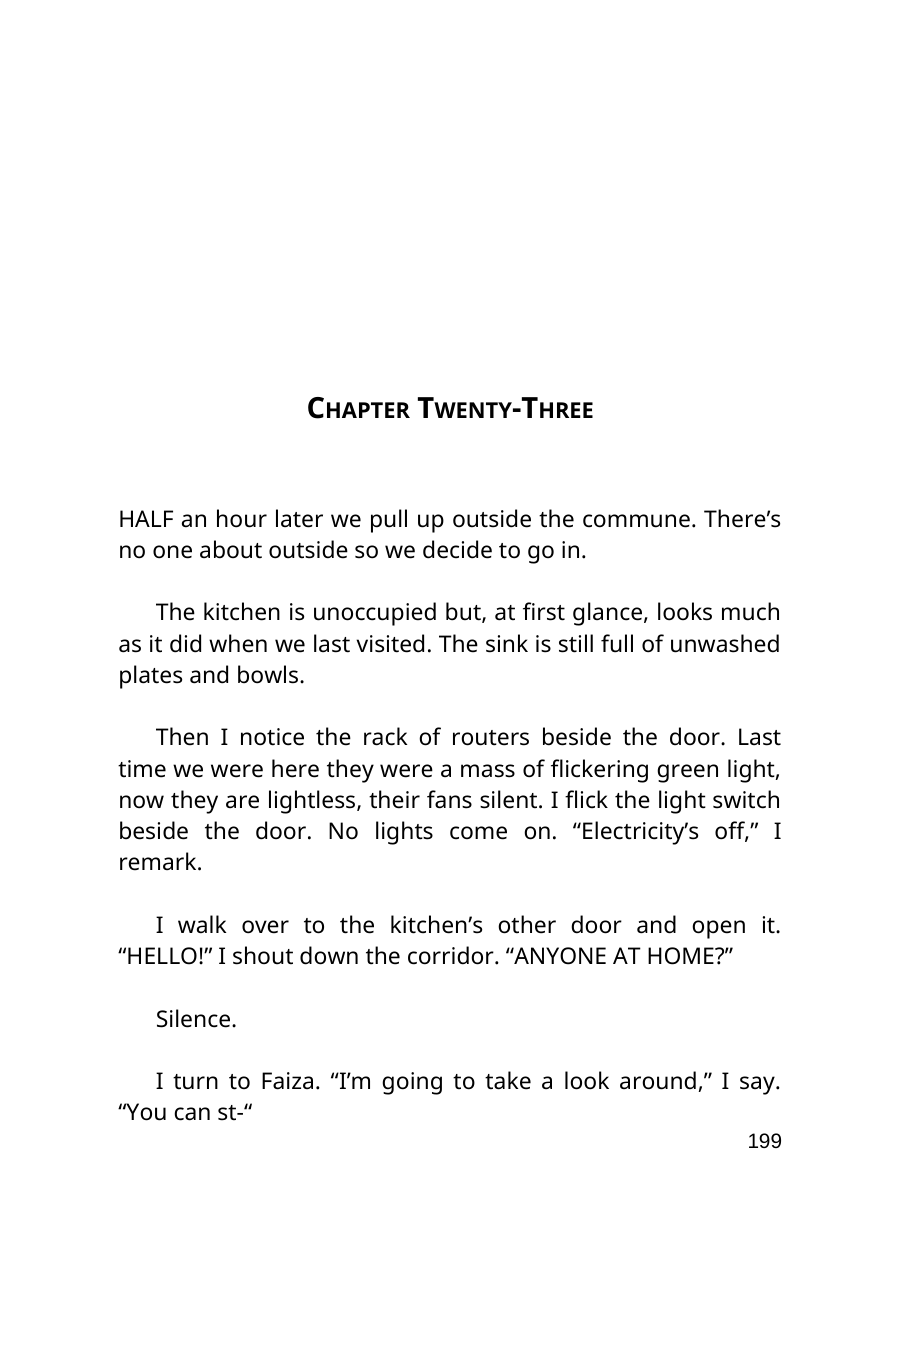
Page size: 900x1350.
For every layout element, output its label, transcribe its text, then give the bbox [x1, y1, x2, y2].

text CHAPTER TWENTY-THREE [118, 388, 782, 427]
text Silence. [118, 1002, 782, 1034]
text Then I notice the rack of routers beside the door. Last time we were here they were a mass of flickering green light, now they are lightless, their fans silent. I flick the light switch beside the door. No lights come on. “Electricity’s off,” I remark. [118, 721, 782, 877]
text I walk over to the kitchen’s other door and open it. “HELLO!” I shout down the corridor. “ANYONE AT HOME?” [118, 909, 782, 971]
text HALF an hour later we pull up outside the commune. There’s no one about outside so we decide to go in. [118, 502, 782, 565]
text I turn to Faiza. “I’m going to take a look around,” I say. “You can st-“ [118, 1065, 782, 1127]
text The kitchen is unoccupied but, at first glance, looks much as it did when we last visited. The sink is still full of unwashed plates and bowls. [118, 596, 782, 690]
